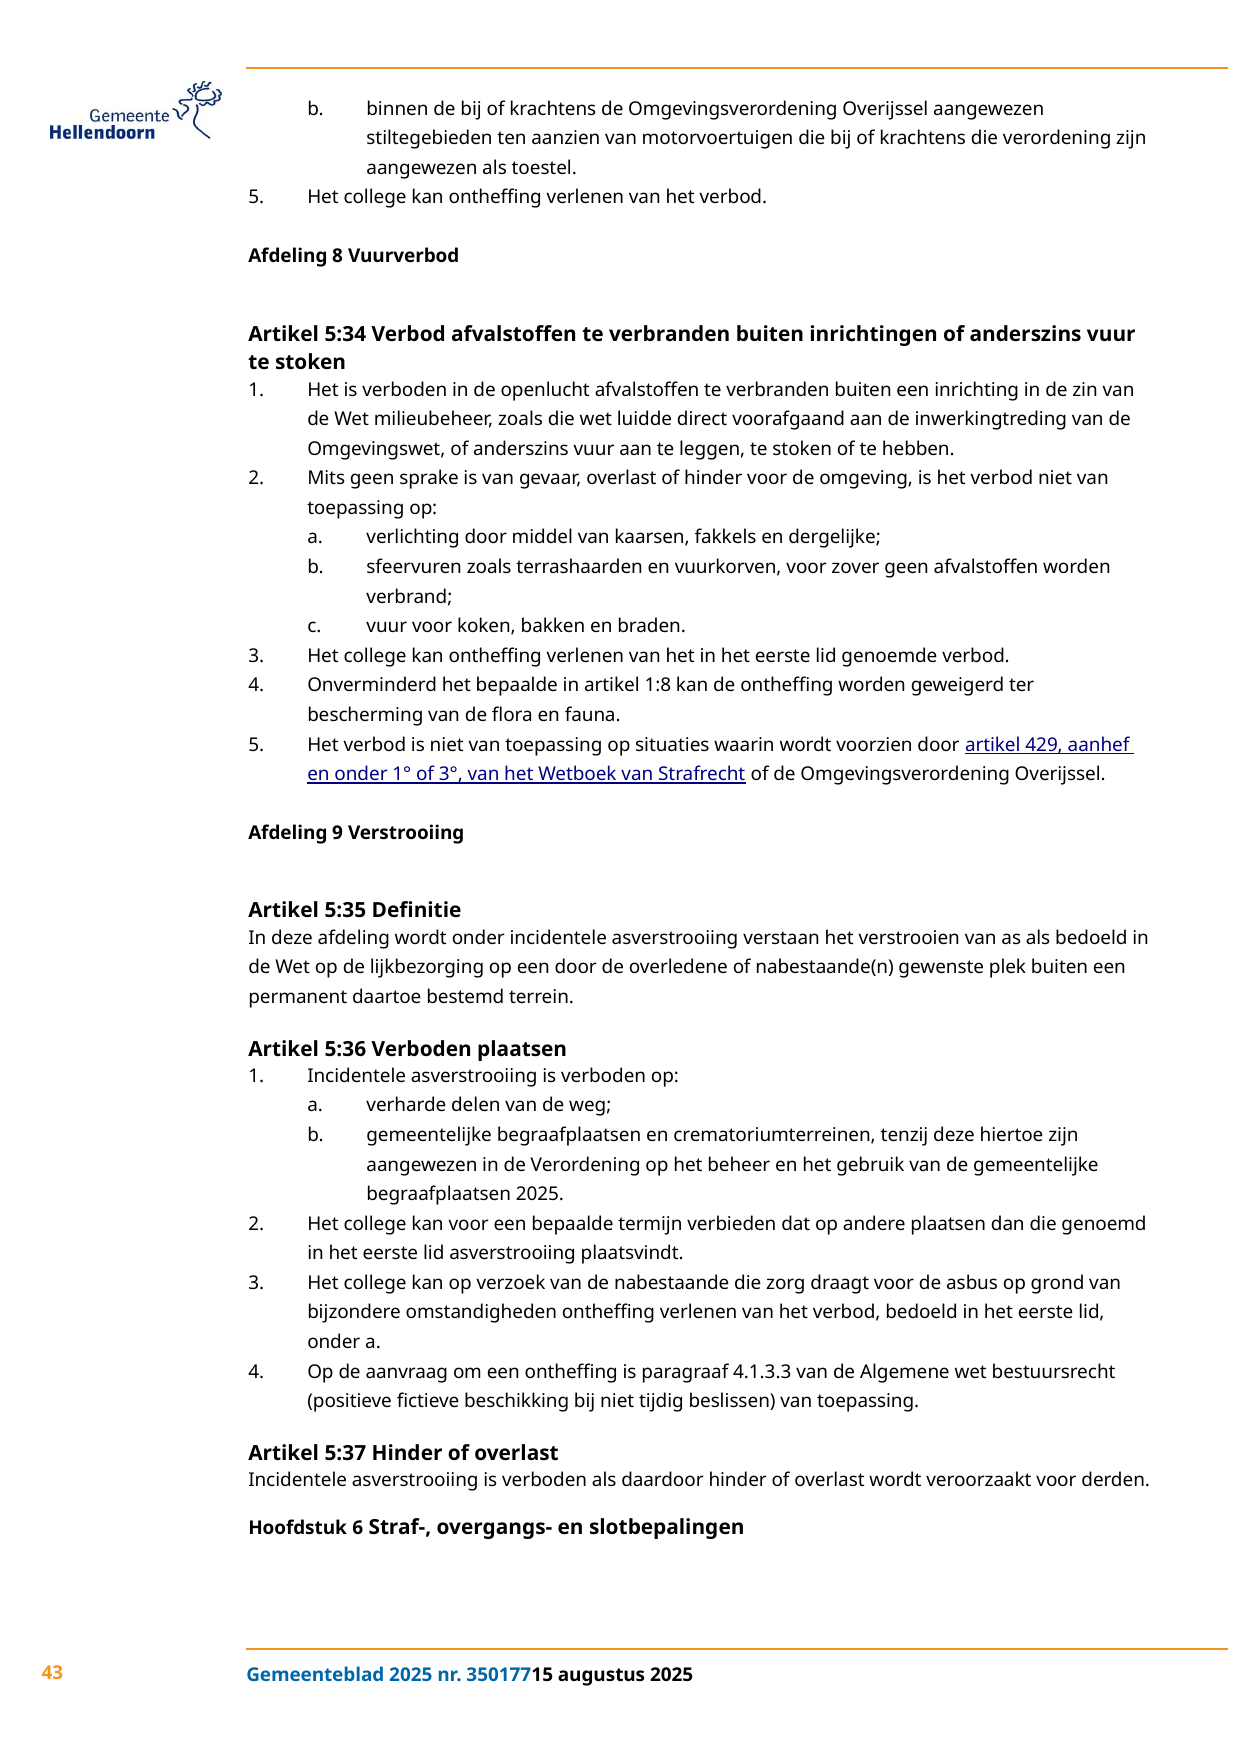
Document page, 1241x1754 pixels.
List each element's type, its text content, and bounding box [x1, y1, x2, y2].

list vuur voor koken, bakken en braden. [307, 612, 1152, 638]
text Artikel 5:37 Hinder of overlast [248, 1438, 1152, 1466]
text Afdeling 9 Verstrooiing [248, 819, 1152, 845]
list Op de aanvraag om een ontheffing is paragraaf 4.1.3.3 van de Algemene wet bestuursrecht (positieve fictieve beschikking bij niet tijdig beslissen) van toepassing. [248, 1358, 1152, 1413]
list Het college kan ontheffing verlenen van het verbod. [248, 183, 1152, 209]
text Artikel 5:35 Definitie [248, 896, 1152, 924]
text Hoofdstuk 6 Straf-, overgangs- en slotbepalingen [248, 1512, 1152, 1540]
list sfeervuren zoals terrashaarden en vuurkorven, voor zover geen afvalstoffen worden verbrand; [307, 553, 1152, 608]
text In deze afdeling wordt onder incidentele asverstrooiing verstaan het verstrooien van as als bedoeld in de Wet op de lijkbezorging op een door de overledene of nabestaande(n) gewenste plek buiten een permanent daartoe bestemd terrein. [248, 924, 1152, 1009]
list binnen de bij of krachtens de Omgevingsverordening Overijssel aangewezen stiltegebieden ten aanzien van motorvoertuigen die bij of krachtens die verordening zijn aangewezen als toestel. [307, 95, 1152, 180]
picture [41, 47, 231, 172]
list Het college kan ontheffing verlenen van het in het eerste lid genoemde verbod. [248, 642, 1152, 668]
text Artikel 5:34 Verbod afvalstoffen te verbranden buiten inrichtingen of anderszins vuur te stoken [248, 319, 1152, 376]
list Incidentele asverstrooiing is verboden op: [248, 1062, 1152, 1088]
text Afdeling 8 Vuurverbod [248, 243, 1152, 268]
list verlichting door middel van kaarsen, fakkels en dergelijke; [307, 524, 1152, 549]
text Incidentele asverstrooiing is verboden als daardoor hinder of overlast wordt veroorzaakt voor derden. [248, 1466, 1152, 1492]
text Artikel 5:36 Verboden plaatsen [248, 1034, 1152, 1062]
list Het college kan voor een bepaalde termijn verbieden dat op andere plaatsen dan die genoemd in het eerste lid asverstrooiing plaatsvindt. [248, 1210, 1152, 1265]
list Het college kan op verzoek van de nabestaande die zorg draagt voor de asbus op grond van bijzondere omstandigheden ontheffing verlenen van het verbod, bedoeld in het eerste lid, onder a. [248, 1269, 1152, 1354]
list gemeentelijke begraafplaatsen en crematoriumterreinen, tenzij deze hiertoe zijn aangewezen in de Verordening op het beheer en het gebruik van de gemeentelijke begraafplaatsen 2025. [307, 1121, 1152, 1206]
list Het is verboden in de openlucht afvalstoffen te verbranden buiten een inrichting in de zin van de Wet milieubeheer, zoals die wet luidde direct voorafgaand aan de inwerkingtreding van de Omgevingswet, of anderszins vuur aan te leggen, te stoken of te hebben. [248, 376, 1152, 461]
list verharde delen van de weg; [307, 1092, 1152, 1117]
list Mits geen sprake is van gevaar, overlast of hinder voor de omgeving, is het verbod niet van toepassing op: [248, 464, 1152, 520]
list Het verbod is niet van toepassing op situaties waarin wordt voorzien door artikel 429, aanhef en onder 1° of 3°, van het Wetboek van Strafrecht of de Omgevingsverordening Overijssel. [248, 731, 1152, 786]
list Onverminderd het bepaalde in artikel 1:8 kan de ontheffing worden geweigerd ter bescherming van de flora en fauna. [248, 672, 1152, 727]
